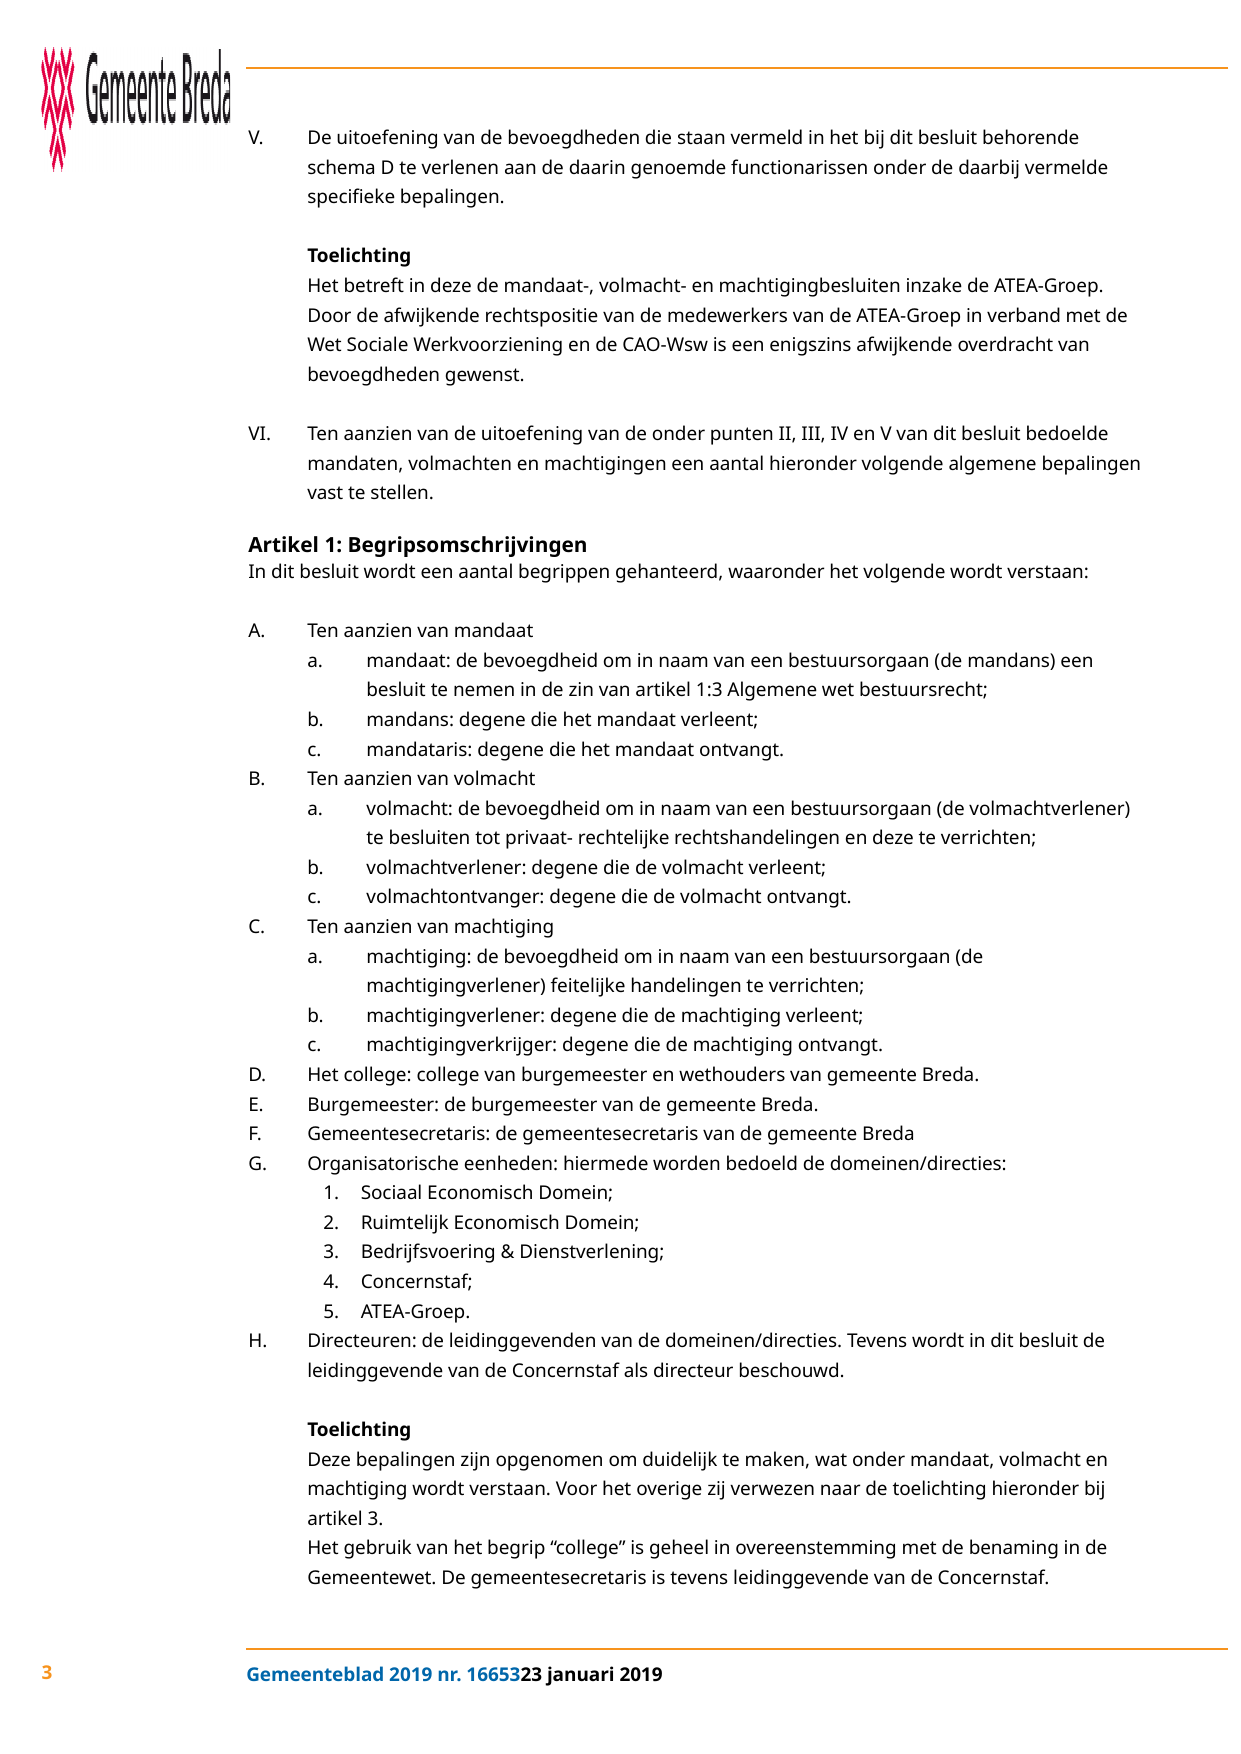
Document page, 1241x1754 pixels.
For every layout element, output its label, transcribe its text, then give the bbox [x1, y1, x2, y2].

list Gemeentesecretaris: de gemeentesecretaris van de gemeente Breda [248, 1120, 1152, 1146]
list Concernstaf; [323, 1268, 1152, 1294]
text Artikel 1: Begripsomschrijvingen [248, 530, 1152, 558]
list volmachtverlener: degene die de volmacht verleent; [307, 854, 1152, 880]
list Ten aanzien van mandaat [248, 617, 1152, 643]
list ATEA-Groep. [323, 1298, 1152, 1323]
picture [41, 47, 231, 172]
list De uitoefening van de bevoegdheden die staan vermeld in het bij dit besluit behorende schema D te verlenen aan de daarin genoemde functionarissen onder de daarbij vermelde specifieke bepalingen. [248, 124, 1152, 209]
list machtigingverlener: degene die de machtiging verleent; [307, 1002, 1152, 1028]
list Directeuren: de leidinggevenden van de domeinen/directies. Tevens wordt in dit besluit de leidinggevende van de Concernstaf als directeur beschouwd. [248, 1327, 1152, 1383]
list Ten aanzien van de uitoefening van de onder punten II, III, IV en V van dit besluit bedoelde mandaten, volmachten en machtigingen een aantal hieronder volgende algemene bepalingen vast te stellen. [248, 420, 1152, 505]
list machtigingverkrijger: degene die de machtiging ontvangt. [307, 1032, 1152, 1057]
list Burgemeester: de burgemeester van de gemeente Breda. [248, 1091, 1152, 1116]
list Ten aanzien van machtiging [248, 913, 1152, 939]
list Ten aanzien van volmacht [248, 765, 1152, 791]
list Sociaal Economisch Domein; [323, 1179, 1152, 1205]
list volmachtontvanger: degene die de volmacht ontvangt. [307, 884, 1152, 909]
list Toelichting [248, 243, 1152, 268]
list machtiging: de bevoegdheid om in naam van een bestuursorgaan (de machtigingverlener) feitelijke handelingen te verrichten; [307, 943, 1152, 998]
list Organisatorische eenheden: hiermede worden bedoeld de domeinen/directies: [248, 1150, 1152, 1176]
list Het gebruik van het begrip “college” is geheel in overeenstemming met de benaming in de Gemeentewet. De gemeentesecretaris is tevens leidinggevende van de Concernstaf. [248, 1534, 1152, 1590]
text In dit besluit wordt een aantal begrippen gehanteerd, waaronder het volgende wordt verstaan: [248, 558, 1152, 584]
list Deze bepalingen zijn opgenomen om duidelijk te maken, wat onder mandaat, volmacht en machtiging wordt verstaan. Voor het overige zij verwezen naar de toelichting hieronder bij artikel 3. [248, 1446, 1152, 1531]
list Bedrijfsvoering & Dienstverlening; [323, 1239, 1152, 1264]
list Het college: college van burgemeester en wethouders van gemeente Breda. [248, 1061, 1152, 1087]
list Toelichting [248, 1416, 1152, 1442]
list mandaat: de bevoegdheid om in naam van een bestuursorgaan (de mandans) een besluit te nemen in de zin van artikel 1:3 Algemene wet bestuursrecht; [307, 647, 1152, 702]
list mandataris: degene die het mandaat ontvangt. [307, 736, 1152, 761]
list volmacht: de bevoegdheid om in naam van een bestuursorgaan (de volmachtverlener) te besluiten tot privaat- rechtelijke rechtshandelingen en deze te verrichten; [307, 795, 1152, 850]
list Ruimtelijk Economisch Domein; [323, 1209, 1152, 1235]
list mandans: degene die het mandaat verleent; [307, 706, 1152, 732]
list Het betreft in deze de mandaat-, volmacht- en machtigingbesluiten inzake de ATEA-Groep. Door de afwijkende rechtspositie van de medewerkers van de ATEA-Groep in verband met de Wet Sociale Werkvoorziening en de CAO-Wsw is een enigszins afwijkende overdracht van bevoegdheden gewenst. [248, 272, 1152, 387]
